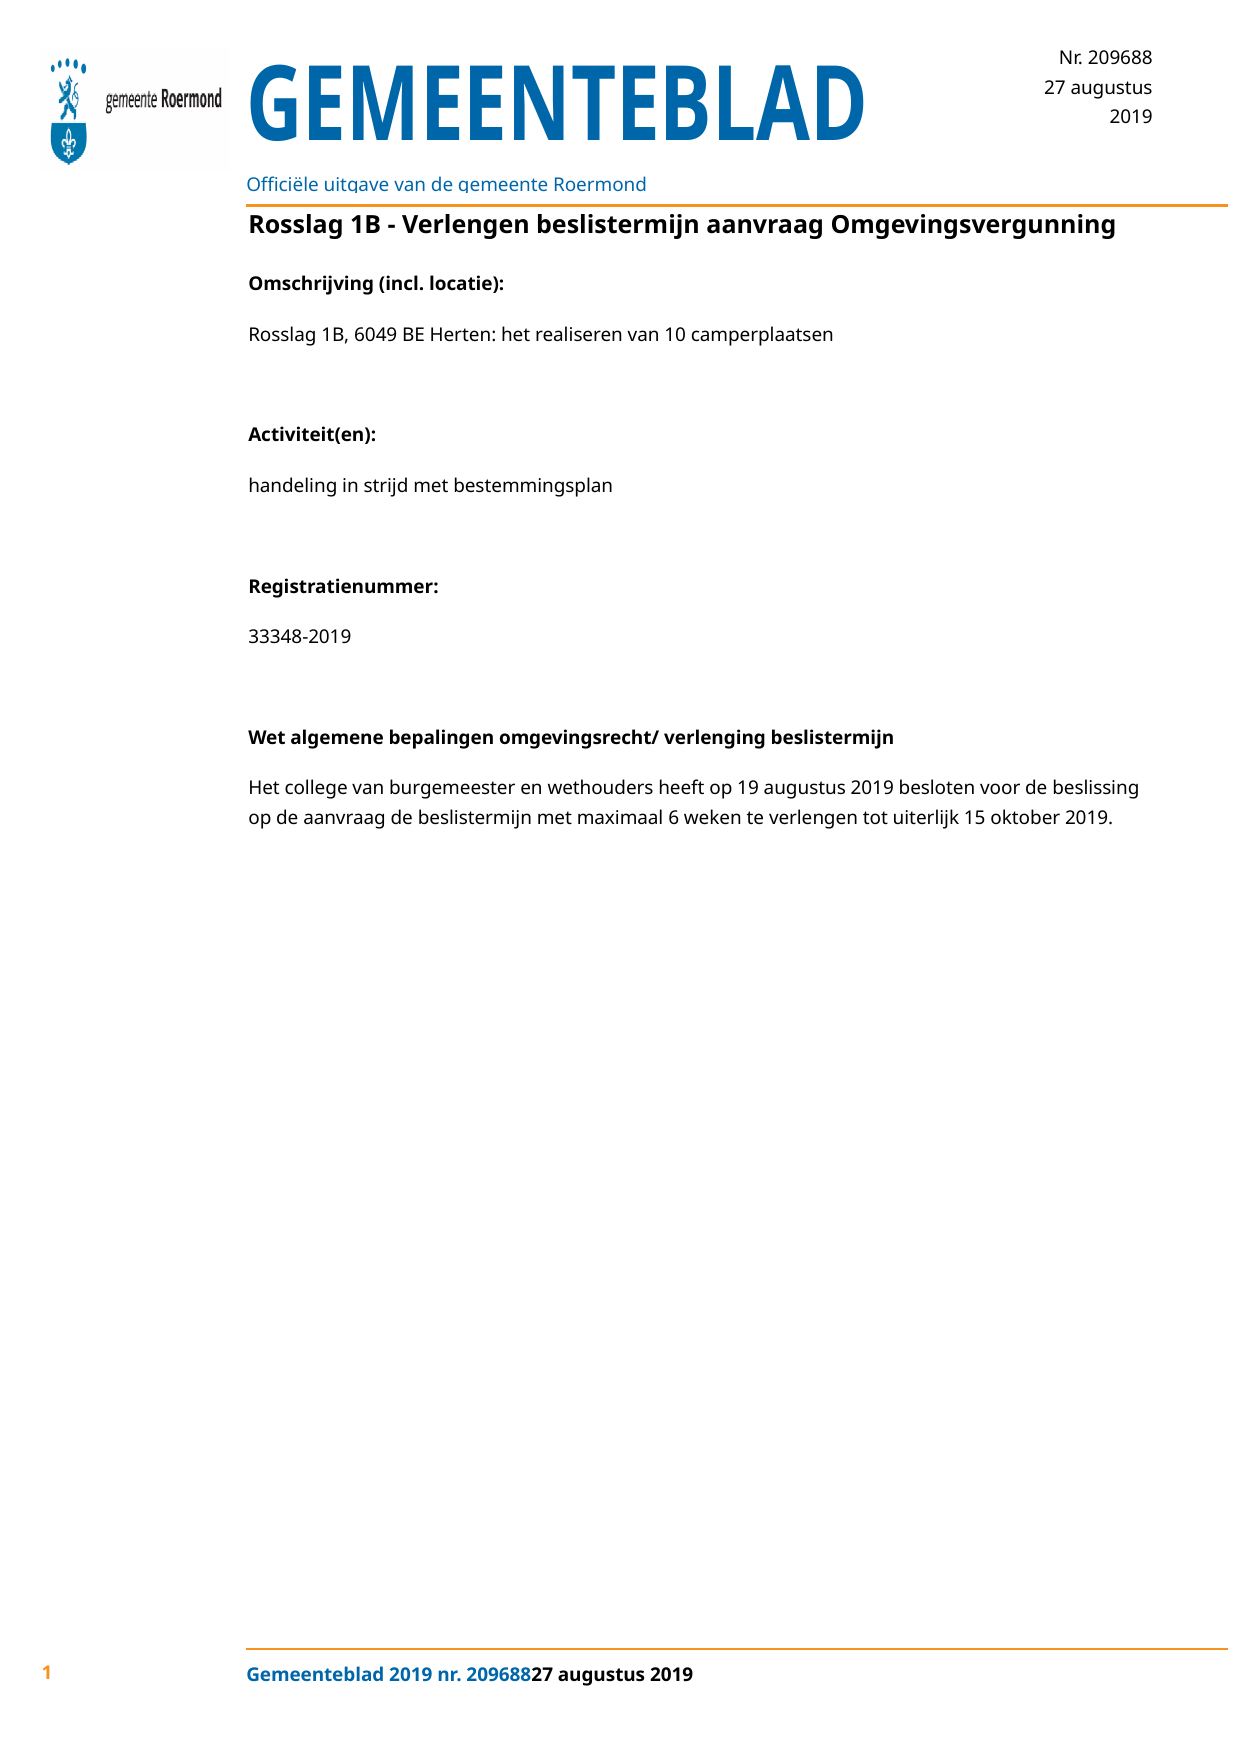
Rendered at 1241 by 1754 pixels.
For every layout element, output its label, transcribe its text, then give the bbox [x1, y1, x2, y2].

text Rosslag 1B, 6049 BE Herten: het realiseren van 10 camperplaatsen [248, 321, 1152, 346]
text 33348-2019 [248, 623, 1152, 649]
text Omschrijving (incl. locatie): [248, 270, 1152, 296]
picture [41, 47, 231, 172]
text Het college van burgemeester en wethouders heeft op 19 augustus 2019 besloten voor de beslissing op de aanvraag de beslistermijn met maximaal 6 weken te verlengen tot uiterlijk 15 oktober 2019. [248, 774, 1152, 830]
text handeling in strijd met bestemmingsplan [248, 472, 1152, 498]
text Wet algemene bepalingen omgevingsrecht/ verlenging beslistermijn [248, 724, 1152, 750]
text Rosslag 1B - Verlengen beslistermijn aanvraag Omgevingsvergunning [248, 207, 1152, 241]
text Registratienummer: [248, 573, 1152, 598]
text Activiteit(en): [248, 422, 1152, 447]
